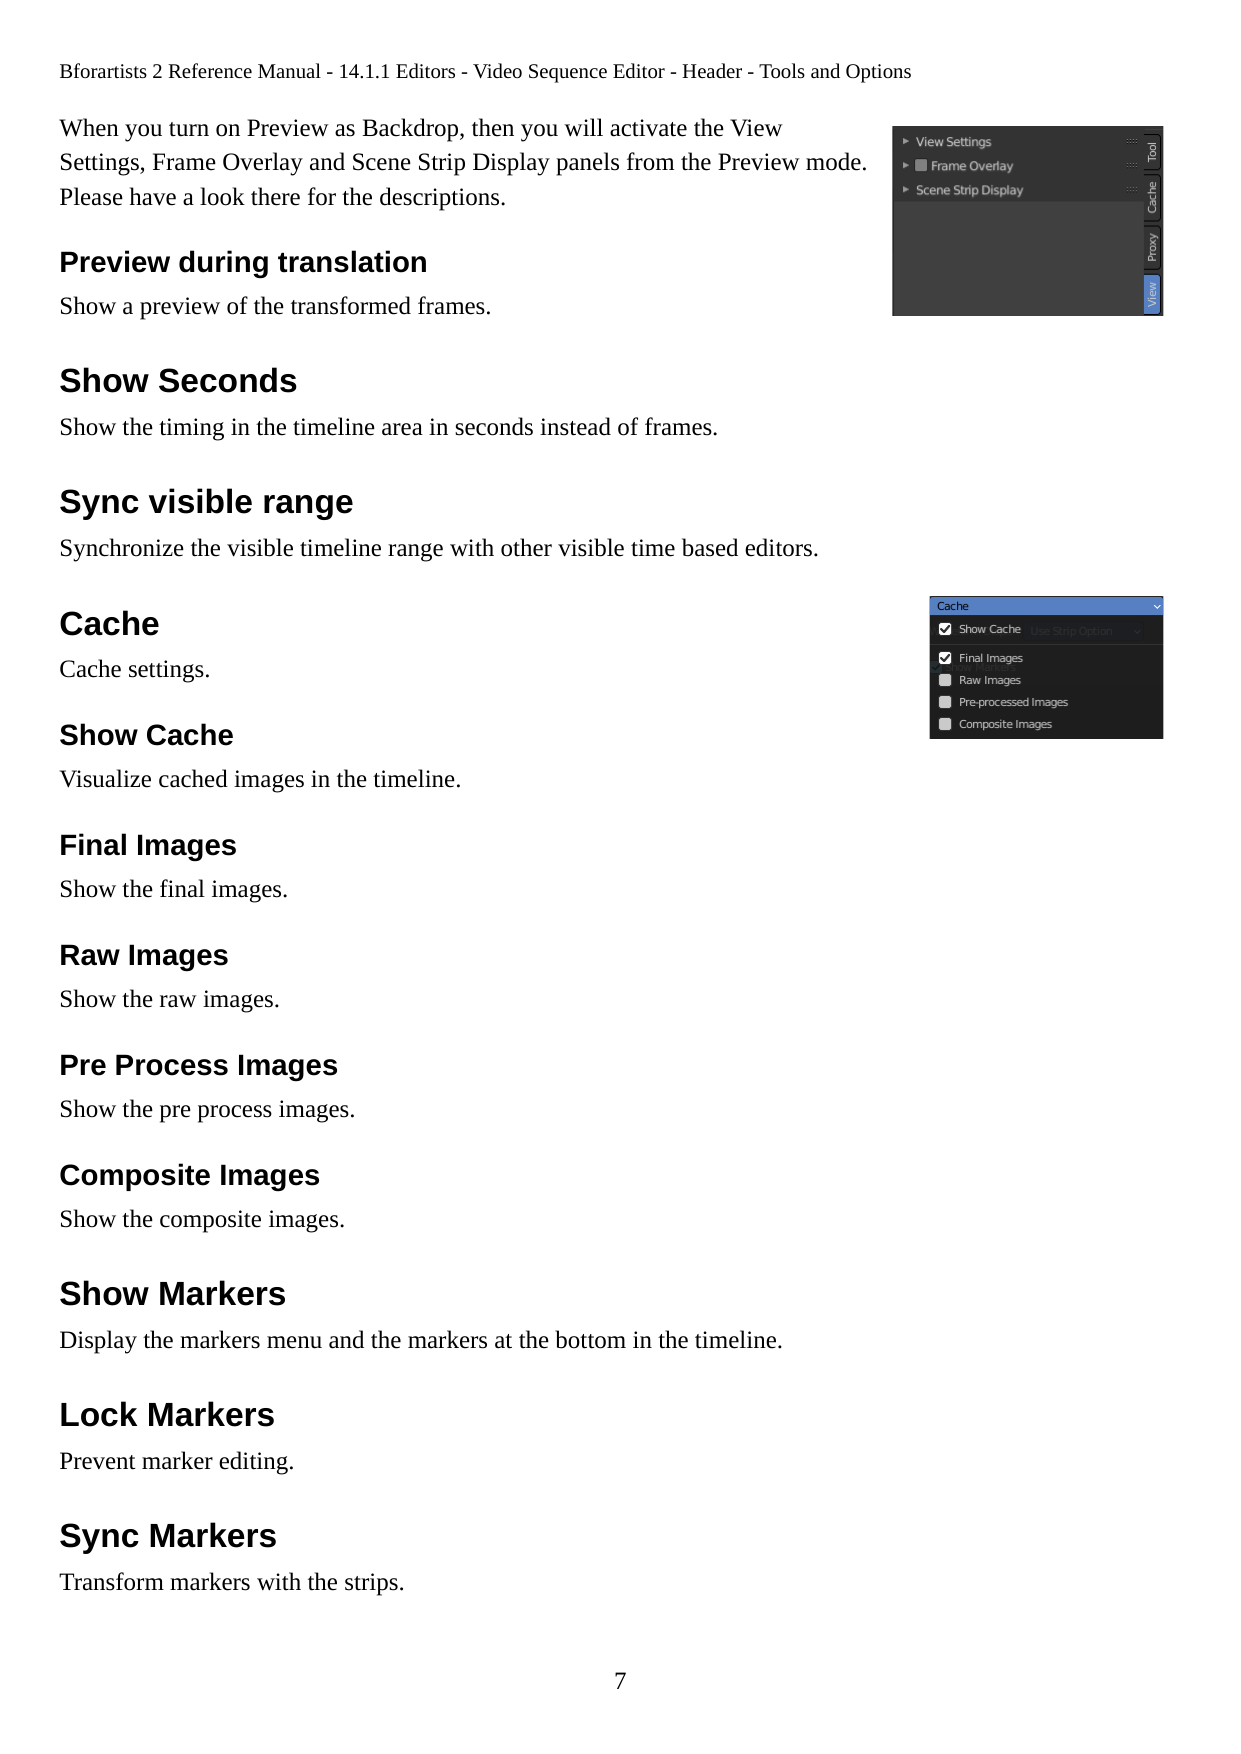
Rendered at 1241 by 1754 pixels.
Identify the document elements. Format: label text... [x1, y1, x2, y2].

text Show a preview of the transformed frames. [59, 291, 1181, 320]
text Show the timing in the timeline area in seconds instead of frames. [59, 412, 1181, 441]
subtitle Cache [59, 603, 929, 642]
text [1164, 654, 1181, 683]
subtitle Sync Markers [59, 1516, 1181, 1555]
subtitle Sync visible range [59, 482, 1181, 521]
subtitle Show Cache [59, 718, 1181, 752]
text Show the pre process images. [59, 1094, 1181, 1123]
subtitle Preview during translation [59, 245, 892, 279]
subtitle Show Markers [59, 1274, 1181, 1313]
text Visualize cached images in the timeline. [59, 764, 1181, 793]
text Show the composite images. [59, 1204, 1181, 1233]
text When you turn on Preview as Backdrop, then you will activate the View Settings, Frame Overlay and Scene Strip Display panels from the Preview mode. Please have a look there for the descriptions. [59, 113, 1181, 210]
subtitle Show Seconds [59, 361, 1181, 400]
subtitle Lock Markers [59, 1395, 1181, 1434]
subtitle Composite Images [59, 1158, 1181, 1192]
subtitle [1164, 245, 1181, 279]
subtitle [1164, 603, 1181, 642]
text Display the markers menu and the markers at the bottom in the timeline. [59, 1325, 1181, 1354]
text Show the raw images. [59, 984, 1181, 1013]
text Transform markers with the strips. [59, 1567, 1181, 1596]
subtitle Pre Process Images [59, 1048, 1181, 1082]
text Synchronize the visible timeline range with other visible time based editors. [59, 533, 1181, 562]
subtitle Raw Images [59, 938, 1181, 972]
text Cache settings. [59, 654, 929, 683]
picture [892, 126, 1164, 316]
text Show the final images. [59, 874, 1181, 903]
subtitle Final Images [59, 828, 1181, 862]
picture [929, 596, 1164, 739]
text Prevent marker editing. [59, 1446, 1181, 1475]
